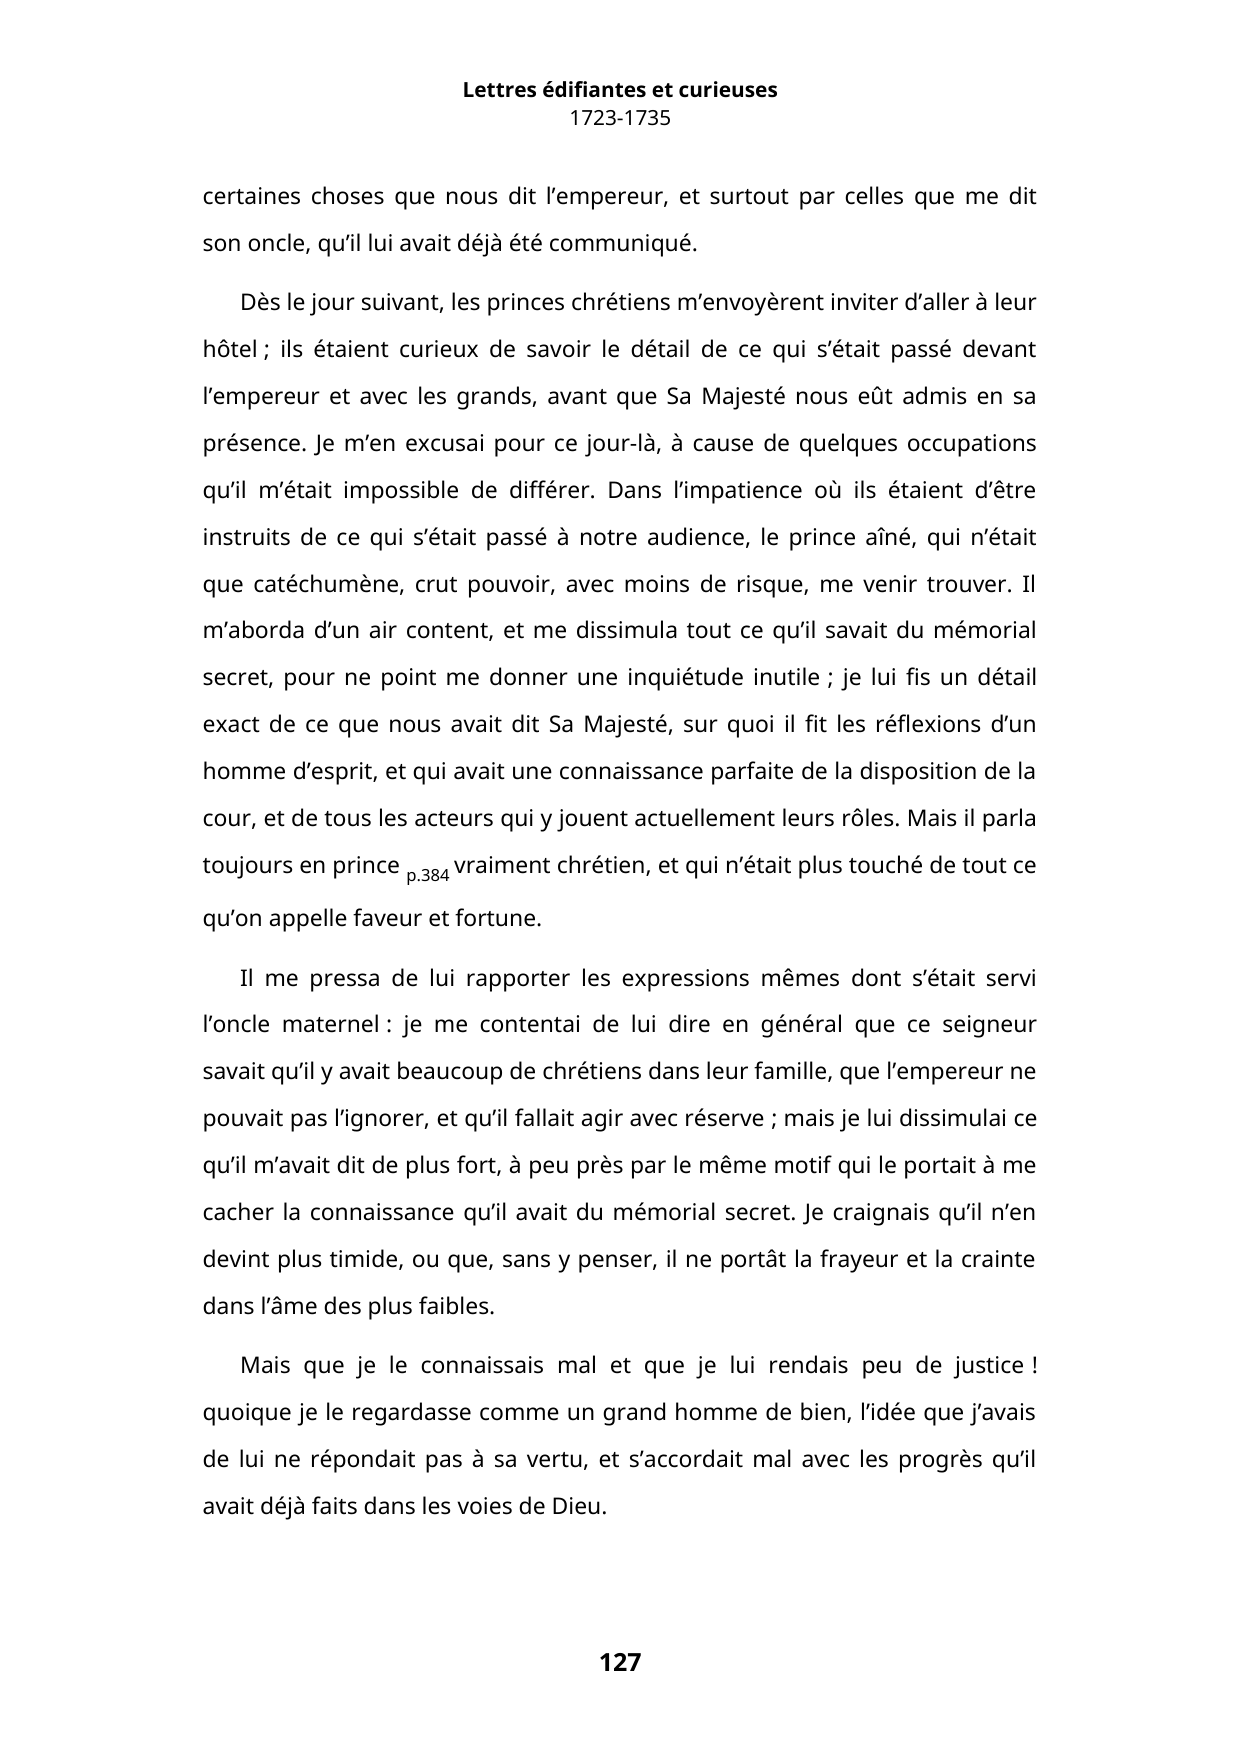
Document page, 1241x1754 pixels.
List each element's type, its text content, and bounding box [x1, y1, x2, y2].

text Dès le jour suivant, les princes chrétiens m’envoyèrent inviter d’aller à leur hôtel ; ils étaient curieux de savoir le détail de ce qui s’était passé devant l’empereur et avec les grands, avant que Sa Majesté nous eût admis en sa présence. Je m’en excusai pour ce jour-là, à cause de quelques occupations qu’il m’était impossible de différer. Dans l’impatience où ils étaient d’être instruits de ce qui s’était passé à notre audience, le prince aîné, qui n’était que catéchumène, crut pouvoir, avec moins de risque, me venir trouver. Il m’aborda d’un air content, et me dissimula tout ce qu’il savait du mémorial secret, pour ne point me donner une inquiétude inutile ; je lui fis un détail exact de ce que nous avait dit Sa Majesté, sur quoi il fit les réflexions d’un homme d’esprit, et qui avait une connaissance parfaite de la disposition de la cour, et de tous les acteurs qui y jouent actuellement leurs rôles. Mais il parla toujours en prince p.384 vraiment chrétien, et qui n’était plus touché de tout ce qu’on appelle faveur et fortune. [202, 286, 1038, 933]
text Mais que je le connaissais mal et que je lui rendais peu de justice ! quoique je le regardasse comme un grand homme de bien, l’idée que j’avais de lui ne répondait pas à sa vertu, et s’accordait mal avec les progrès qu’il avait déjà faits dans les voies de Dieu. [202, 1349, 1038, 1521]
text certaines choses que nous dit l’empereur, et surtout par celles que me dit son oncle, qu’il lui avait déjà été communiqué. [202, 180, 1038, 258]
text Il me pressa de lui rapporter les expressions mêmes dont s’était servi l’oncle maternel : je me contentai de lui dire en général que ce seigneur savait qu’il y avait beaucoup de chrétiens dans leur famille, que l’empereur ne pouvait pas l’ignorer, et qu’il fallait agir avec réserve ; mais je lui dissimulai ce qu’il m’avait dit de plus fort, à peu près par le même motif qui le portait à me cacher la connaissance qu’il avait du mémorial secret. Je craignais qu’il n’en devint plus timide, ou que, sans y penser, il ne portât la frayeur et la crainte dans l’âme des plus faibles. [202, 961, 1038, 1321]
